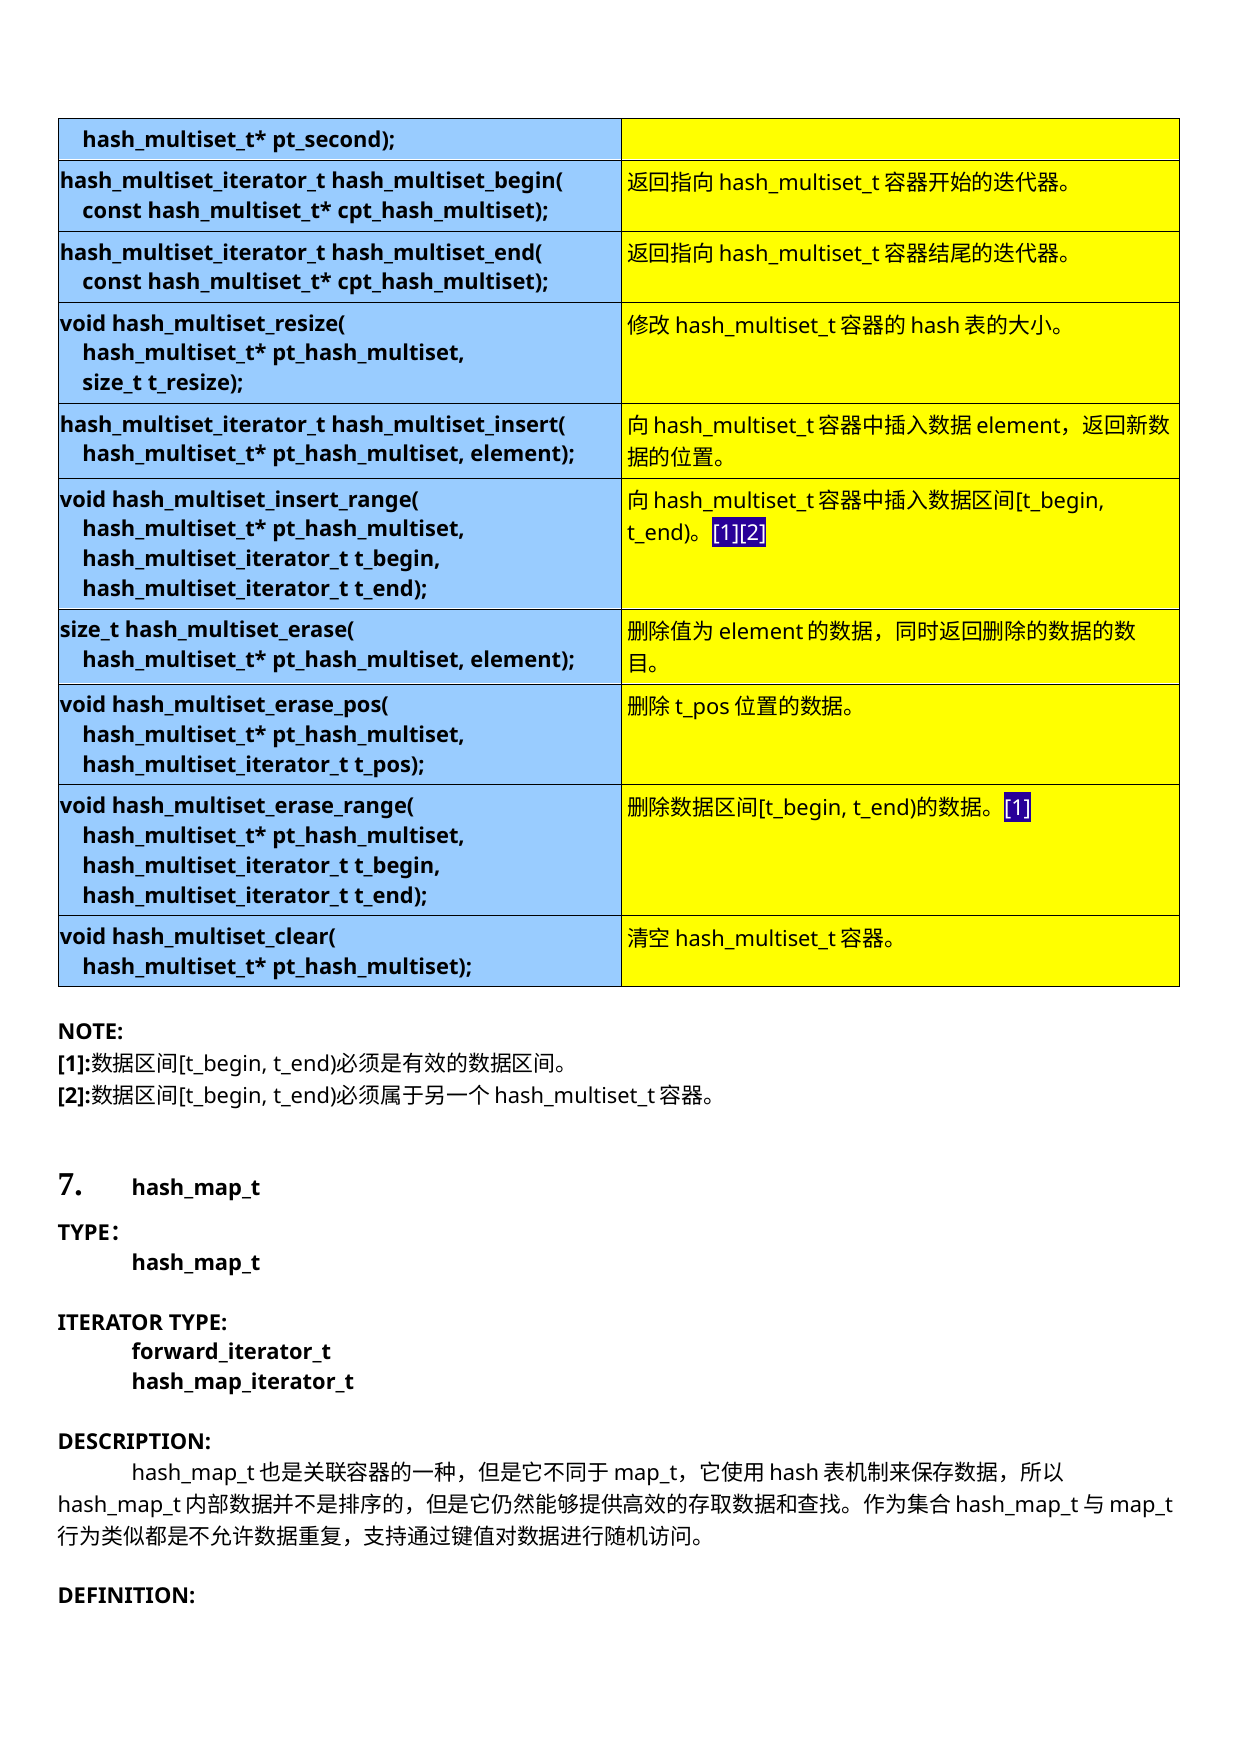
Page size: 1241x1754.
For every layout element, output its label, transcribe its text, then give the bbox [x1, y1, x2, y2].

text NOTE: [57, 1016, 1179, 1046]
table_cell hash_multiset_t* pt_second); [59, 119, 621, 159]
text DESCRIPTION: [57, 1426, 1179, 1455]
table_cell hash_multiset_iterator_t hash_multiset_begin( const hash_multiset_t* cpt_hash_multiset); [59, 161, 621, 231]
table_cell 返回指向hash_multiset_t容器结尾的迭代器。 [622, 232, 1179, 302]
text DEFINITION: [57, 1580, 1179, 1610]
text TYPE： [57, 1215, 1179, 1247]
table_cell void hash_multiset_erase_pos( hash_multiset_t* pt_hash_multiset, hash_multiset_iterator_t t_pos); [59, 685, 621, 784]
table_cell size_t hash_multiset_erase( hash_multiset_t* pt_hash_multiset, element); [59, 610, 621, 683]
text hash_map_t也是关联容器的一种，但是它不同于map_t，它使用hash表机制来保存数据，所以hash_map_t内部数据并不是排序的，但是它仍然能够提供高效的存取数据和查找。作为集合hash_map_t与map_t行为类似都是不允许数据重复，支持通过键值对数据进行随机访问。 [57, 1455, 1179, 1551]
table_cell [622, 119, 1179, 159]
text [1]:数据区间[t_begin, t_end)必须是有效的数据区间。 [57, 1046, 1179, 1078]
table_cell 清空hash_multiset_t容器。 [622, 916, 1179, 986]
text hash_map_t [57, 1247, 1179, 1277]
table_cell hash_multiset_iterator_t hash_multiset_end( const hash_multiset_t* cpt_hash_multiset); [59, 232, 621, 302]
table_cell 向hash_multiset_t容器中插入数据element，返回新数据的位置。 [622, 404, 1179, 478]
table_cell 修改hash_multiset_t容器的hash表的大小。 [622, 303, 1179, 403]
table_cell void hash_multiset_erase_range( hash_multiset_t* pt_hash_multiset, hash_multiset_iterator_t t_begin, hash_multiset_iterator_t t_end); [59, 785, 621, 915]
table_cell 返回指向hash_multiset_t容器开始的迭代器。 [622, 161, 1179, 231]
table_cell void hash_multiset_insert_range( hash_multiset_t* pt_hash_multiset, hash_multiset_iterator_t t_begin, hash_multiset_iterator_t t_end); [59, 479, 621, 608]
table_cell 删除t_pos位置的数据。 [622, 685, 1179, 784]
table_cell 向hash_multiset_t容器中插入数据区间[t_begin, t_end)。[1][2] [622, 479, 1179, 608]
table_cell void hash_multiset_clear( hash_multiset_t* pt_hash_multiset); [59, 916, 621, 986]
text hash_map_iterator_t [57, 1366, 1179, 1396]
text [2]:数据区间[t_begin, t_end)必须属于另一个hash_multiset_t容器。 [57, 1078, 1179, 1109]
text ITERATOR TYPE: [57, 1306, 1179, 1336]
table_cell hash_multiset_iterator_t hash_multiset_insert( hash_multiset_t* pt_hash_multiset, element); [59, 404, 621, 478]
subtitle hash_map_t [57, 1164, 1179, 1203]
table_cell 删除值为element的数据，同时返回删除的数据的数目。 [622, 610, 1179, 683]
table_cell 删除数据区间[t_begin, t_end)的数据。[1] [622, 785, 1179, 915]
text forward_iterator_t [57, 1336, 1179, 1366]
table_cell void hash_multiset_resize( hash_multiset_t* pt_hash_multiset, size_t t_resize); [59, 303, 621, 403]
